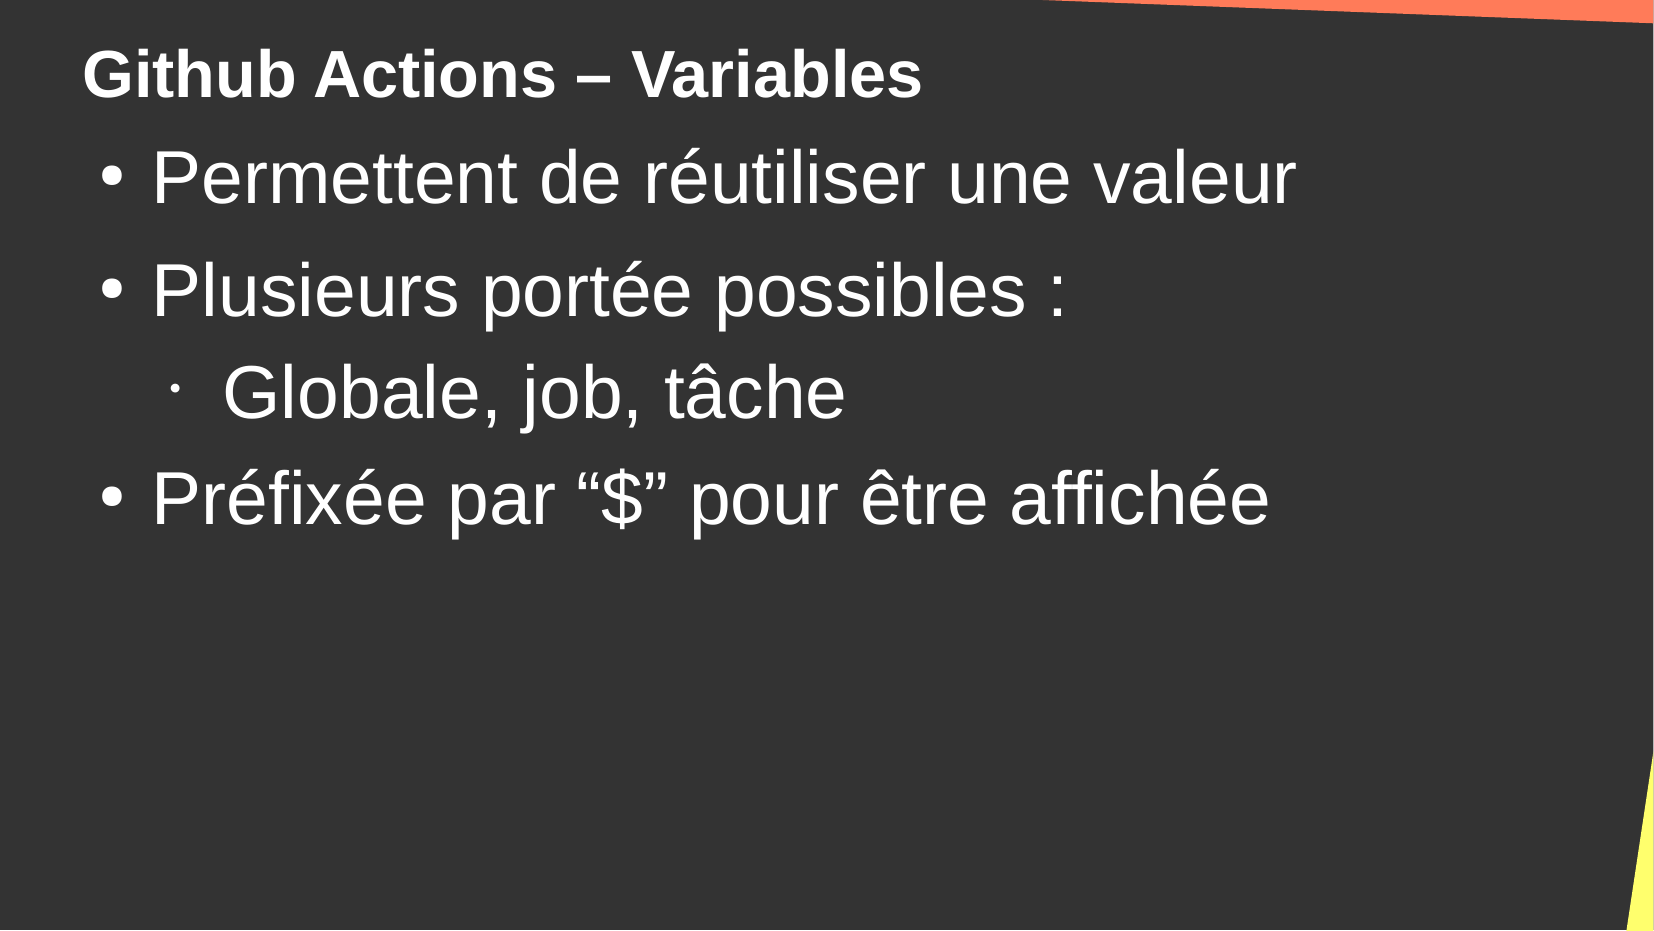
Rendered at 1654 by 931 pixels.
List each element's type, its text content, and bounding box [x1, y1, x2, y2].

text_box [1042, 0, 1654, 24]
list Permettent de réutiliser une valeur Plusieurs portée possibles : Globale, job, tâche Préfixée par “$” pour être affichée [80, 135, 1560, 567]
text_box [1626, 747, 1654, 931]
title Github Actions – Variables [82, 37, 1489, 113]
